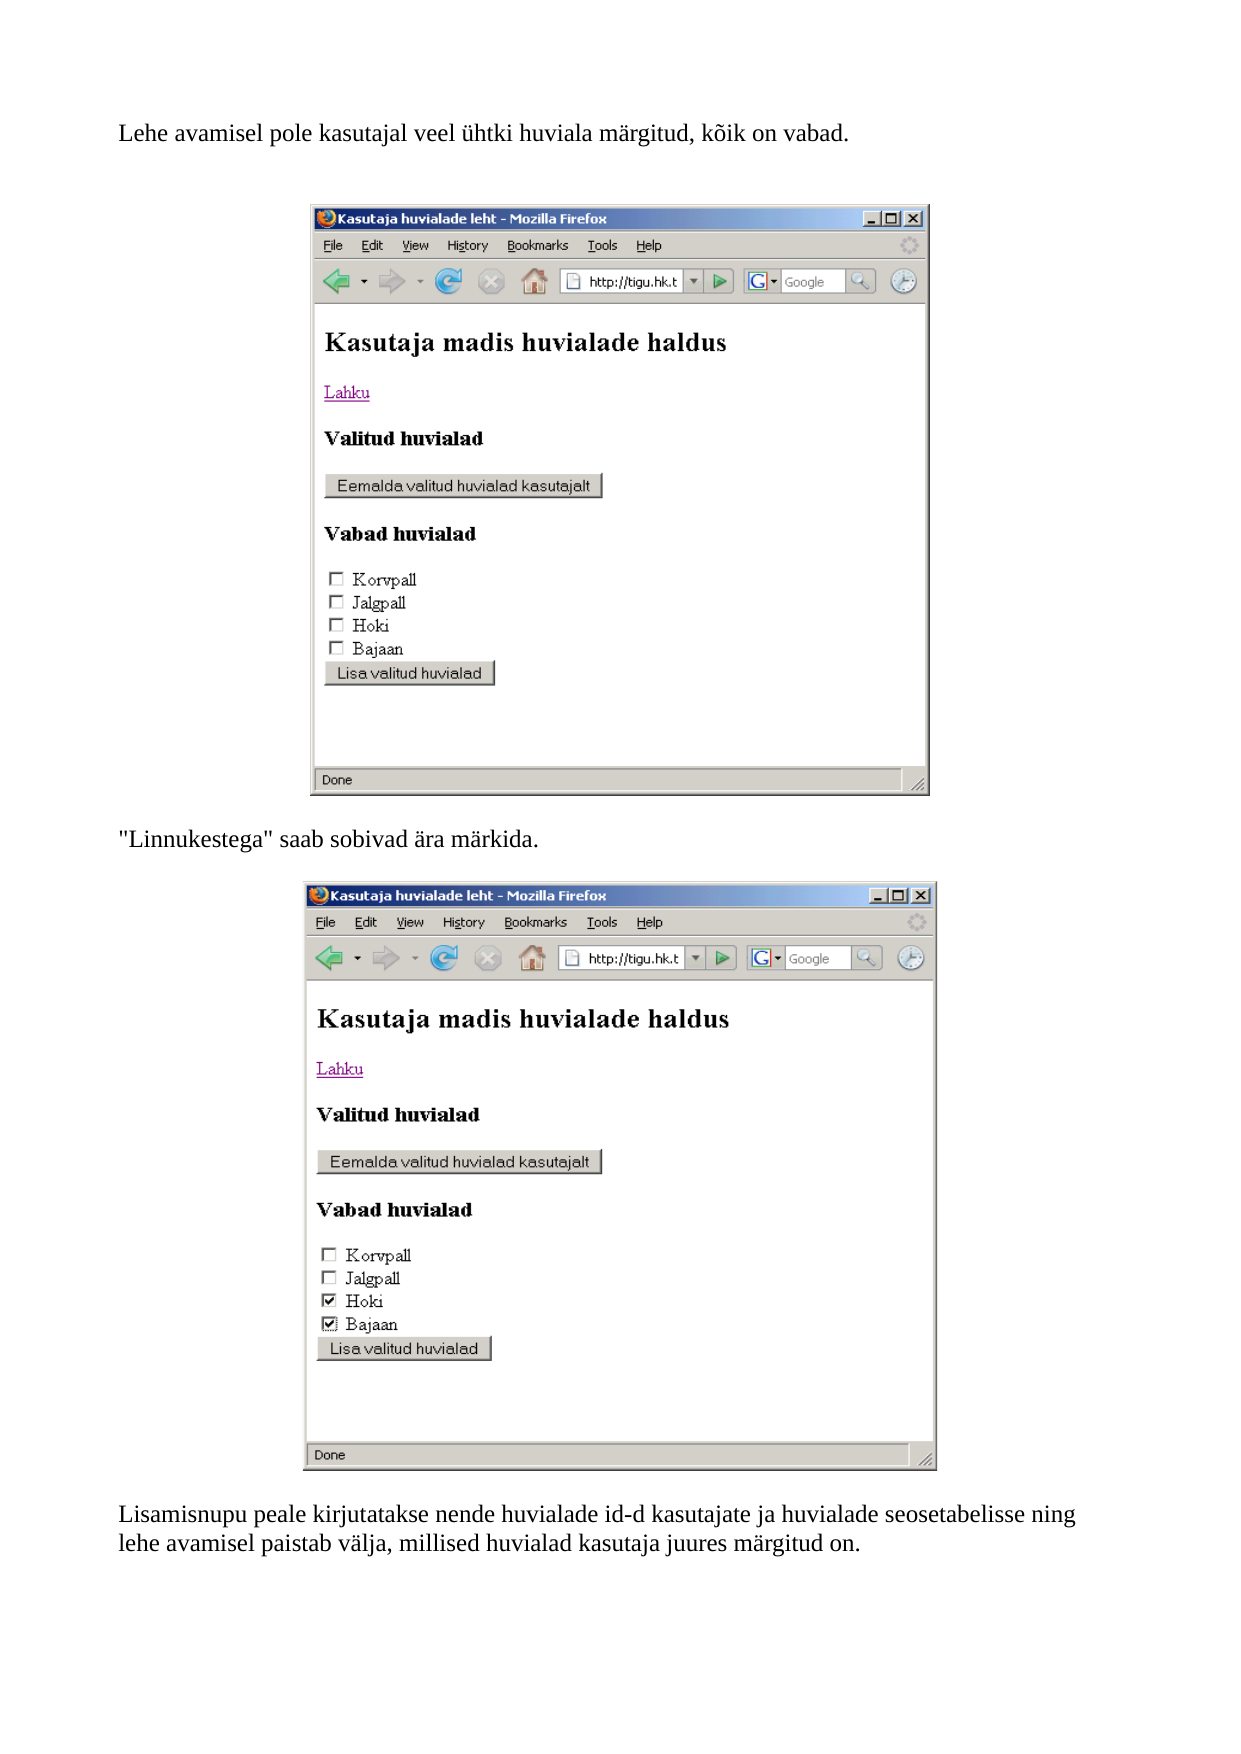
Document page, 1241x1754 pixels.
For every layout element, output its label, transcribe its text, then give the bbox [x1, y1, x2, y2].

picture [302, 881, 938, 1471]
text "Linnukestega" saab sobivad ära märkida. [118, 824, 1122, 853]
picture [310, 204, 930, 796]
text Lisamisnupu peale kirjutatakse nende huvialade id-d kasutajate ja huvialade seosetabelisse ning lehe avamisel paistab välja, millised huvialad kasutaja juures märgitud on. [118, 1499, 1122, 1557]
text Lehe avamisel pole kasutajal veel ühtki huviala märgitud, kõik on vabad. [118, 118, 1122, 147]
